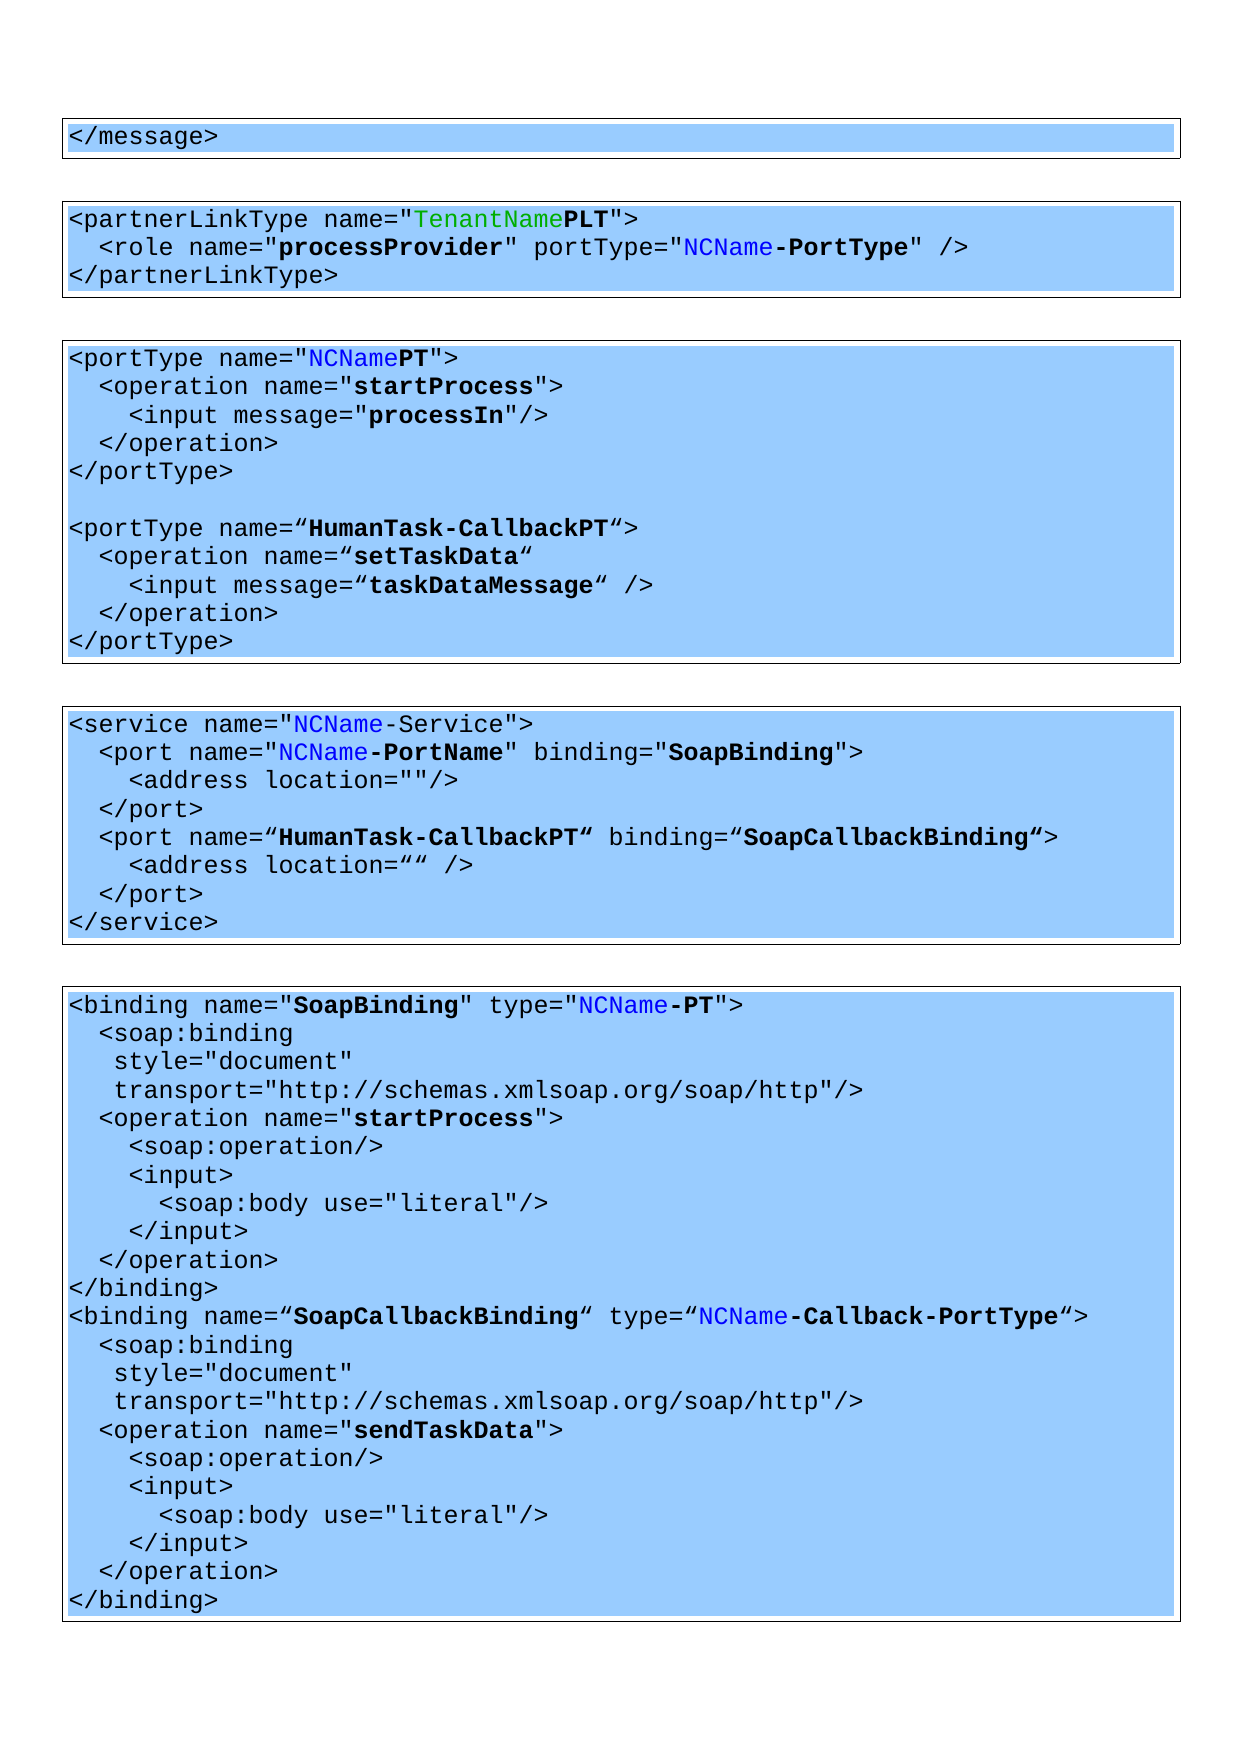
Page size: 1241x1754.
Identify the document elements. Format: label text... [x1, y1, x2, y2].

table_header <service name="NCName-Service"> <port name="NCName-PortName" binding="SoapBinding"> <address location=""/> </port> <port name=“HumanTask-CallbackPT“ binding=“SoapCallbackBinding“> <address location=““ /> </port> </service> [63, 707, 1180, 944]
table_header <binding name="SoapBinding" type="NCName-PT"> <soap:binding style="document" transport="http://schemas.xmlsoap.org/soap/http"/> <operation name="startProcess"> <soap:operation/> <input> <soap:body use="literal"/> </input> </operation> </binding> <binding name=“SoapCallbackBinding“ type=“NCName-Callback-PortType“> <soap:binding style="document" transport="http://schemas.xmlsoap.org/soap/http"/> <operation name="sendTaskData"> <soap:operation/> <input> <soap:body use="literal"/> </input> </operation> </binding> [63, 987, 1180, 1621]
table_header </message> [63, 119, 1180, 158]
table_header <portType name="NCNamePT"> <operation name="startProcess"> <input message="processIn"/> </operation> </portType> <portType name=“HumanTask-CallbackPT“> <operation name=“setTaskData“ <input message=“taskDataMessage“ /> </operation> </portType> [63, 341, 1180, 663]
table_header <partnerLinkType name="TenantNamePLT"> <role name="processProvider" portType="NCName-PortType" /> </partnerLinkType> [63, 202, 1180, 297]
